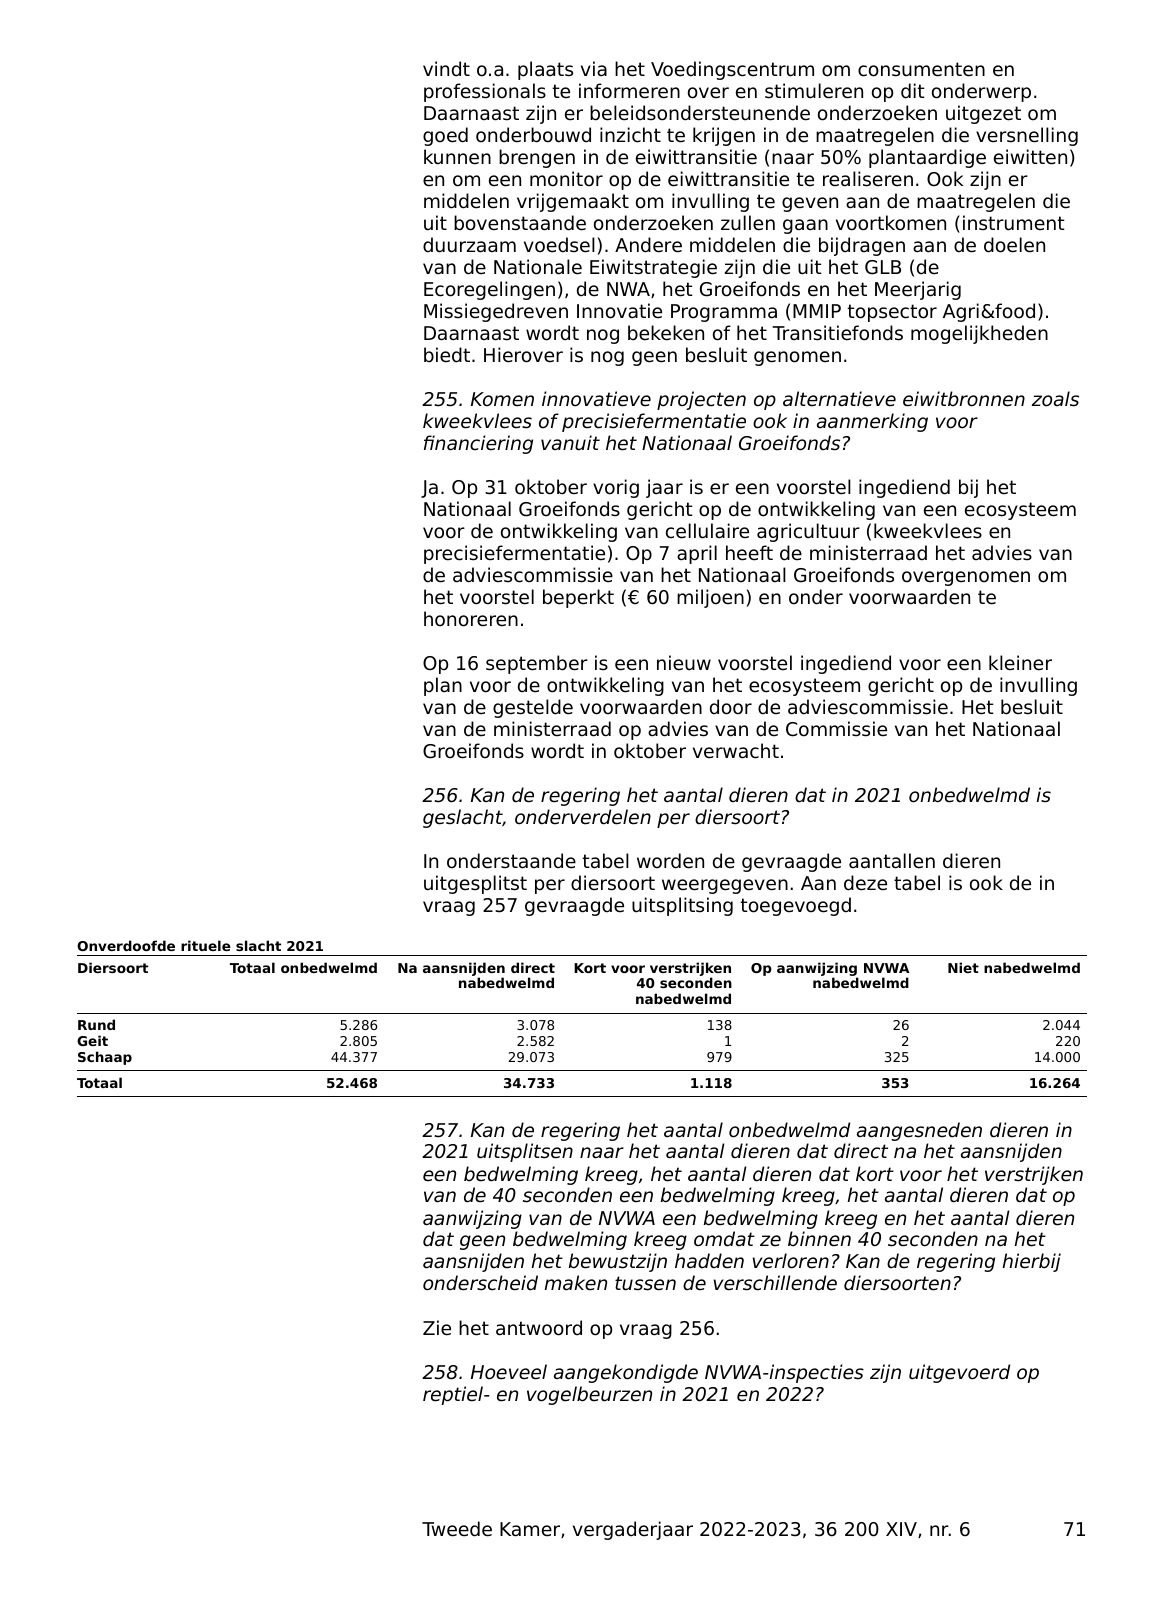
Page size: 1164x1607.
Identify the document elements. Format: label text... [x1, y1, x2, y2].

table_cell 353 [738, 1071, 915, 1096]
table_cell 5.286 [207, 1014, 384, 1034]
text vindt o.a. plaats via het Voedingscentrum om consumenten en professionals te informeren over en stimuleren op dit onderwerp. Daarnaast zijn er beleidsondersteunende onderzoeken uitgezet om goed onderbouwd inzicht te krijgen in de maatregelen die versnelling kunnen brengen in de eiwittransitie (naar 50% plantaardige eiwitten) en om een monitor op de eiwittransitie te realiseren. Ook zijn er middelen vrijgemaakt om invulling te geven aan de maatregelen die uit bovenstaande onderzoeken zullen gaan voortkomen (instrument duurzaam voedsel). Andere middelen die bijdragen aan de doelen van de Nationale Eiwitstrategie zijn die uit het GLB (de Ecoregelingen), de NWA, het Groeifonds en het Meerjarig Missiegedreven Innovatie Programma (MMIP topsector Agri&food). Daarnaast wordt nog bekeken of het Transitiefonds mogelijkheden biedt. Hierover is nog geen besluit genomen. [422, 59, 1087, 367]
table_header Onverdoofde rituele slacht 2021 [77, 939, 1087, 955]
table_cell Op aanwijzing NVWA nabedwelmd [738, 956, 915, 1012]
table_cell 52.468 [207, 1071, 384, 1096]
table_cell 220 [915, 1034, 1087, 1050]
text 255. Komen innovatieve projecten op alternatieve eiwitbronnen zoals kweekvlees of precisiefermentatie ook in aanmerking voor financiering vanuit het Nationaal Groeifonds? [422, 389, 1087, 455]
table_cell 325 [738, 1050, 915, 1070]
table_cell 14.000 [915, 1050, 1087, 1070]
table_cell 138 [561, 1014, 738, 1034]
text 256. Kan de regering het aantal dieren dat in 2021 onbedwelmd is geslacht, onderverdelen per diersoort? [422, 785, 1087, 829]
table_cell Na aansnijden direct nabedwelmd [384, 956, 561, 1012]
table_cell Kort voor verstrijken 40 seconden nabedwelmd [561, 956, 738, 1012]
text 257. Kan de regering het aantal onbedwelmd aangesneden dieren in 2021 uitsplitsen naar het aantal dieren dat direct na het aansnijden een bedwelming kreeg, het aantal dieren dat kort voor het verstrijken van de 40 seconden een bedwelming kreeg, het aantal dieren dat op aanwijzing van de NVWA een bedwelming kreeg en het aantal dieren dat geen bedwelming kreeg omdat ze binnen 40 seconden na het aansnijden het bewustzijn hadden verloren? Kan de regering hierbij onderscheid maken tussen de verschillende diersoorten? [422, 1119, 1087, 1295]
table_cell 2.582 [384, 1034, 561, 1050]
table_cell Totaal onbedwelmd [207, 956, 384, 1012]
table_cell Totaal [77, 1071, 207, 1096]
table_cell 16.264 [915, 1071, 1087, 1096]
table_cell Schaap [77, 1050, 207, 1070]
table_cell 2.805 [207, 1034, 384, 1050]
table_cell 26 [738, 1014, 915, 1034]
table_cell 1 [561, 1034, 738, 1050]
table_cell Geit [77, 1034, 207, 1050]
table_cell 1.118 [561, 1071, 738, 1096]
table_cell 29.073 [384, 1050, 561, 1070]
text Zie het antwoord op vraag 256. [422, 1317, 1087, 1339]
table_cell 44.377 [207, 1050, 384, 1070]
table_cell Diersoort [77, 956, 207, 1012]
table_cell 2.044 [915, 1014, 1087, 1034]
text Op 16 september is een nieuw voorstel ingediend voor een kleiner plan voor de ontwikkeling van het ecosysteem gericht op de invulling van de gestelde voorwaarden door de adviescommissie. Het besluit van de ministerraad op advies van de Commissie van het Nationaal Groeifonds wordt in oktober verwacht. [422, 653, 1087, 763]
table_cell 2 [738, 1034, 915, 1050]
table_cell 3.078 [384, 1014, 561, 1034]
text Ja. Op 31 oktober vorig jaar is er een voorstel ingediend bij het Nationaal Groeifonds gericht op de ontwikkeling van een ecosysteem voor de ontwikkeling van cellulaire agricultuur (kweekvlees en precisiefermentatie). Op 7 april heeft de ministerraad het advies van de adviescommissie van het Nationaal Groeifonds overgenomen om het voorstel beperkt (€ 60 miljoen) en onder voorwaarden te honoreren. [422, 477, 1087, 631]
table_cell 979 [561, 1050, 738, 1070]
table_cell Rund [77, 1014, 207, 1034]
text In onderstaande tabel worden de gevraagde aantallen dieren uitgesplitst per diersoort weergegeven. Aan deze tabel is ook de in vraag 257 gevraagde uitsplitsing toegevoegd. [422, 851, 1087, 917]
table_cell 34.733 [384, 1071, 561, 1096]
table_cell Niet nabedwelmd [915, 956, 1087, 1012]
text 258. Hoeveel aangekondigde NVWA-inspecties zijn uitgevoerd op reptiel- en vogelbeurzen in 2021 en 2022? [422, 1362, 1087, 1406]
